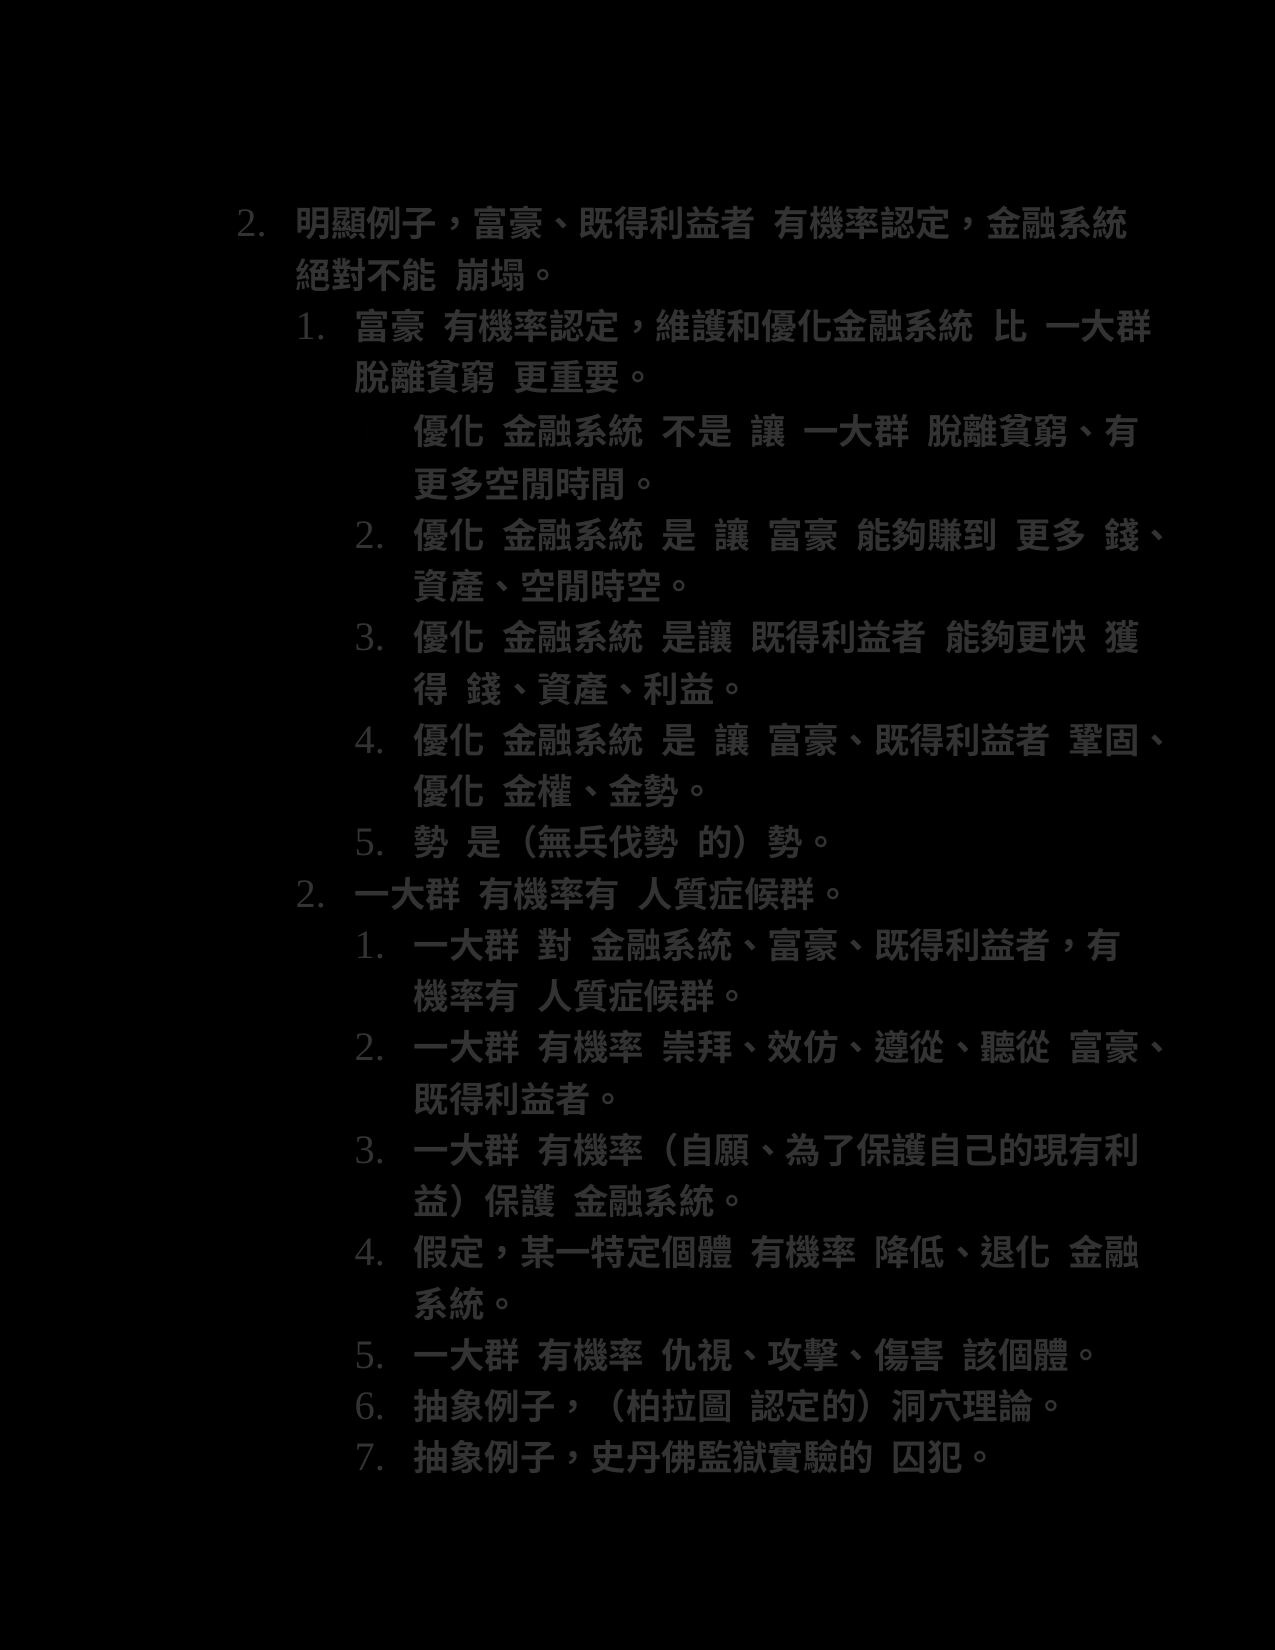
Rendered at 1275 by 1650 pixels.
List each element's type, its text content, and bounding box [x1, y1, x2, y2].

list 明顯例子，富豪、既得利益者 有機率認定，金融系統 絕對不能 崩塌。 [236, 196, 1157, 298]
list 一大群 有機率（自願、為了保護自己的現有利益）保護 金融系統。 [354, 1122, 1157, 1225]
list 抽象例子，（柏拉圖 認定的）洞穴理論。 [354, 1378, 1157, 1430]
list 一大群 對 金融系統、富豪、既得利益者，有機率有 人質症候群。 [354, 917, 1157, 1020]
list 優化 金融系統 是 讓 富豪 能夠賺到 更多 錢、資產、空閒時空。 [354, 507, 1157, 610]
list 抽象例子，史丹佛監獄實驗的 囚犯。 [354, 1430, 1157, 1481]
list 勢 是（無兵伐勢 的）勢。 [354, 815, 1157, 866]
list 假定，某一特定個體 有機率 降低、退化 金融系統。 [354, 1225, 1157, 1327]
list 一大群 有機率 崇拜、效仿、遵從、聽從 富豪、既得利益者。 [354, 1020, 1157, 1122]
list 富豪 有機率認定，維護和優化金融系統 比 一大群脫離貧窮 更重要。 [295, 298, 1157, 401]
list 優化 金融系統 是讓 既得利益者 能夠更快 獲得 錢、資產、利益。 [354, 610, 1157, 712]
list 一大群 有機率 仇視、攻擊、傷害 該個體。 [354, 1327, 1157, 1378]
list 優化 金融系統 不是 讓 一大群 脫離貧窮、有更多空閒時間。{、空間} [354, 401, 1157, 507]
list 一大群 有機率有 人質症候群。 [295, 866, 1157, 917]
list 優化 金融系統 是 讓 富豪、既得利益者 鞏固、優化 金權、金勢。 [354, 712, 1157, 815]
